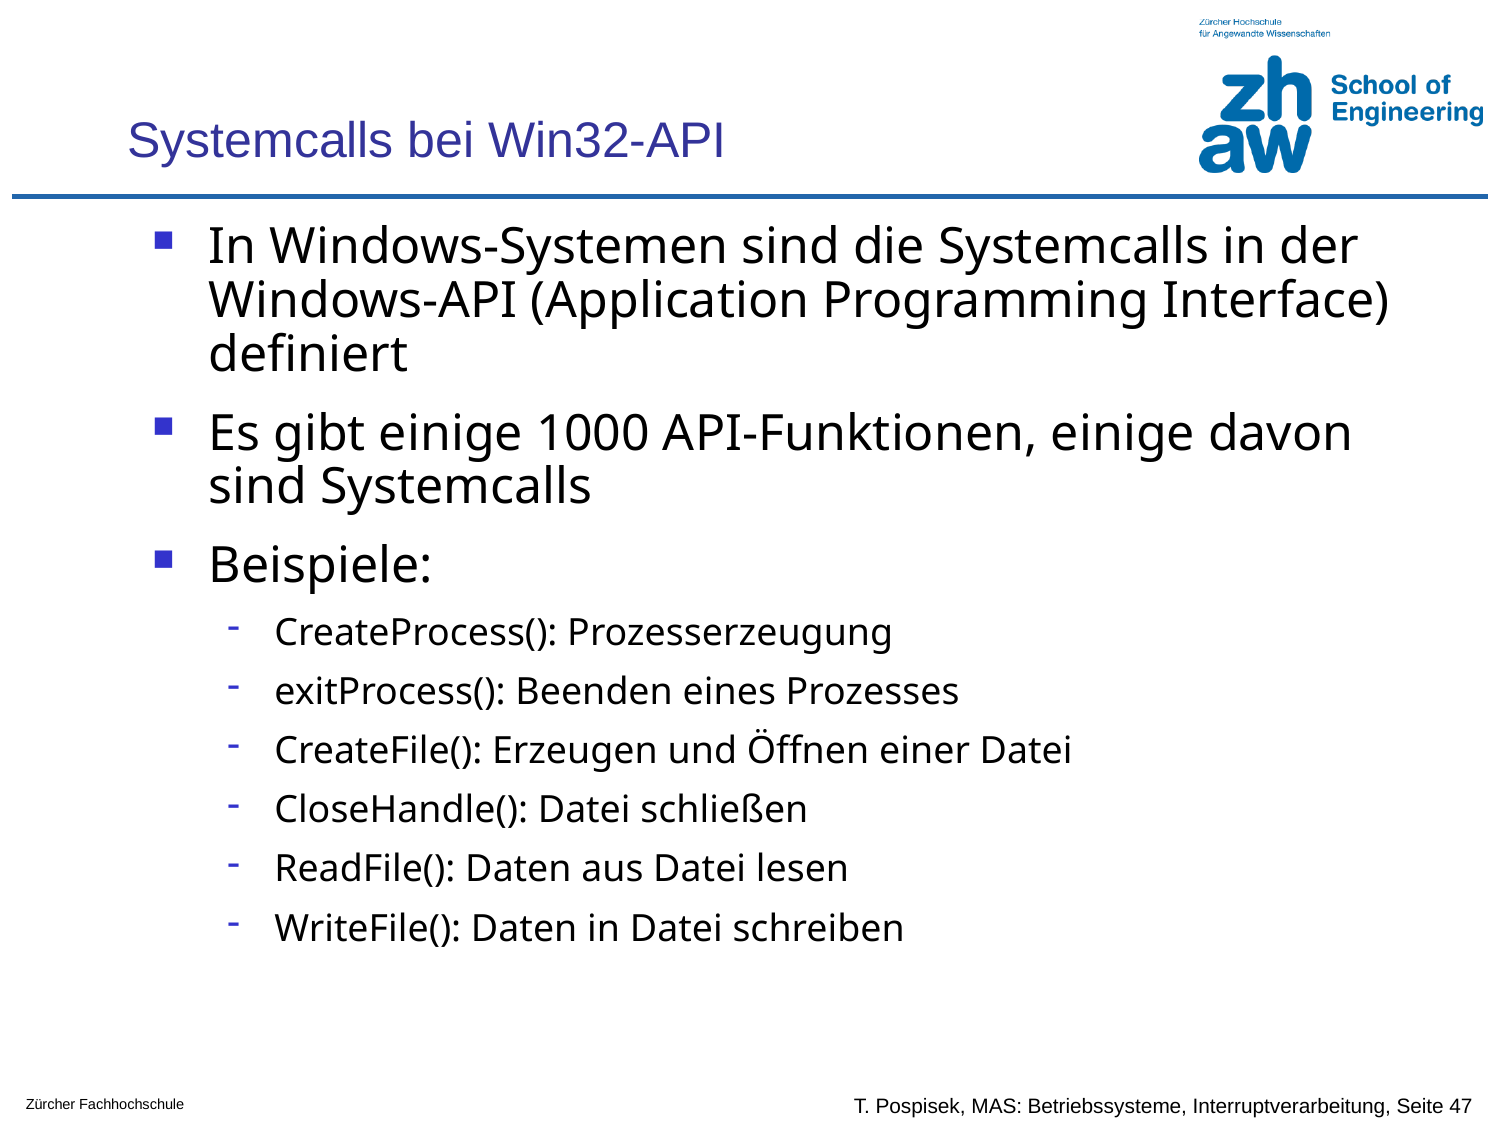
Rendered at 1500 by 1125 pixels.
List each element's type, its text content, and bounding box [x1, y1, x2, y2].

title Systemcalls bei Win32-API [112, 66, 1391, 175]
list In Windows-Systemen sind die Systemcalls in der Windows-API (Application Programming Interface) definiert Es gibt einige 1000 API-Funktionen, einige davon sind Systemcalls Beispiele: CreateProcess(): Prozesserzeugung exitProcess(): Beenden eines Prozesses CreateFile(): Erzeugen und Öffnen einer Datei CloseHandle(): Datei schließen ReadFile(): Daten aus Datei lesen WriteFile(): Daten in Datei schreiben [137, 212, 1413, 888]
picture [1199, 19, 1483, 173]
